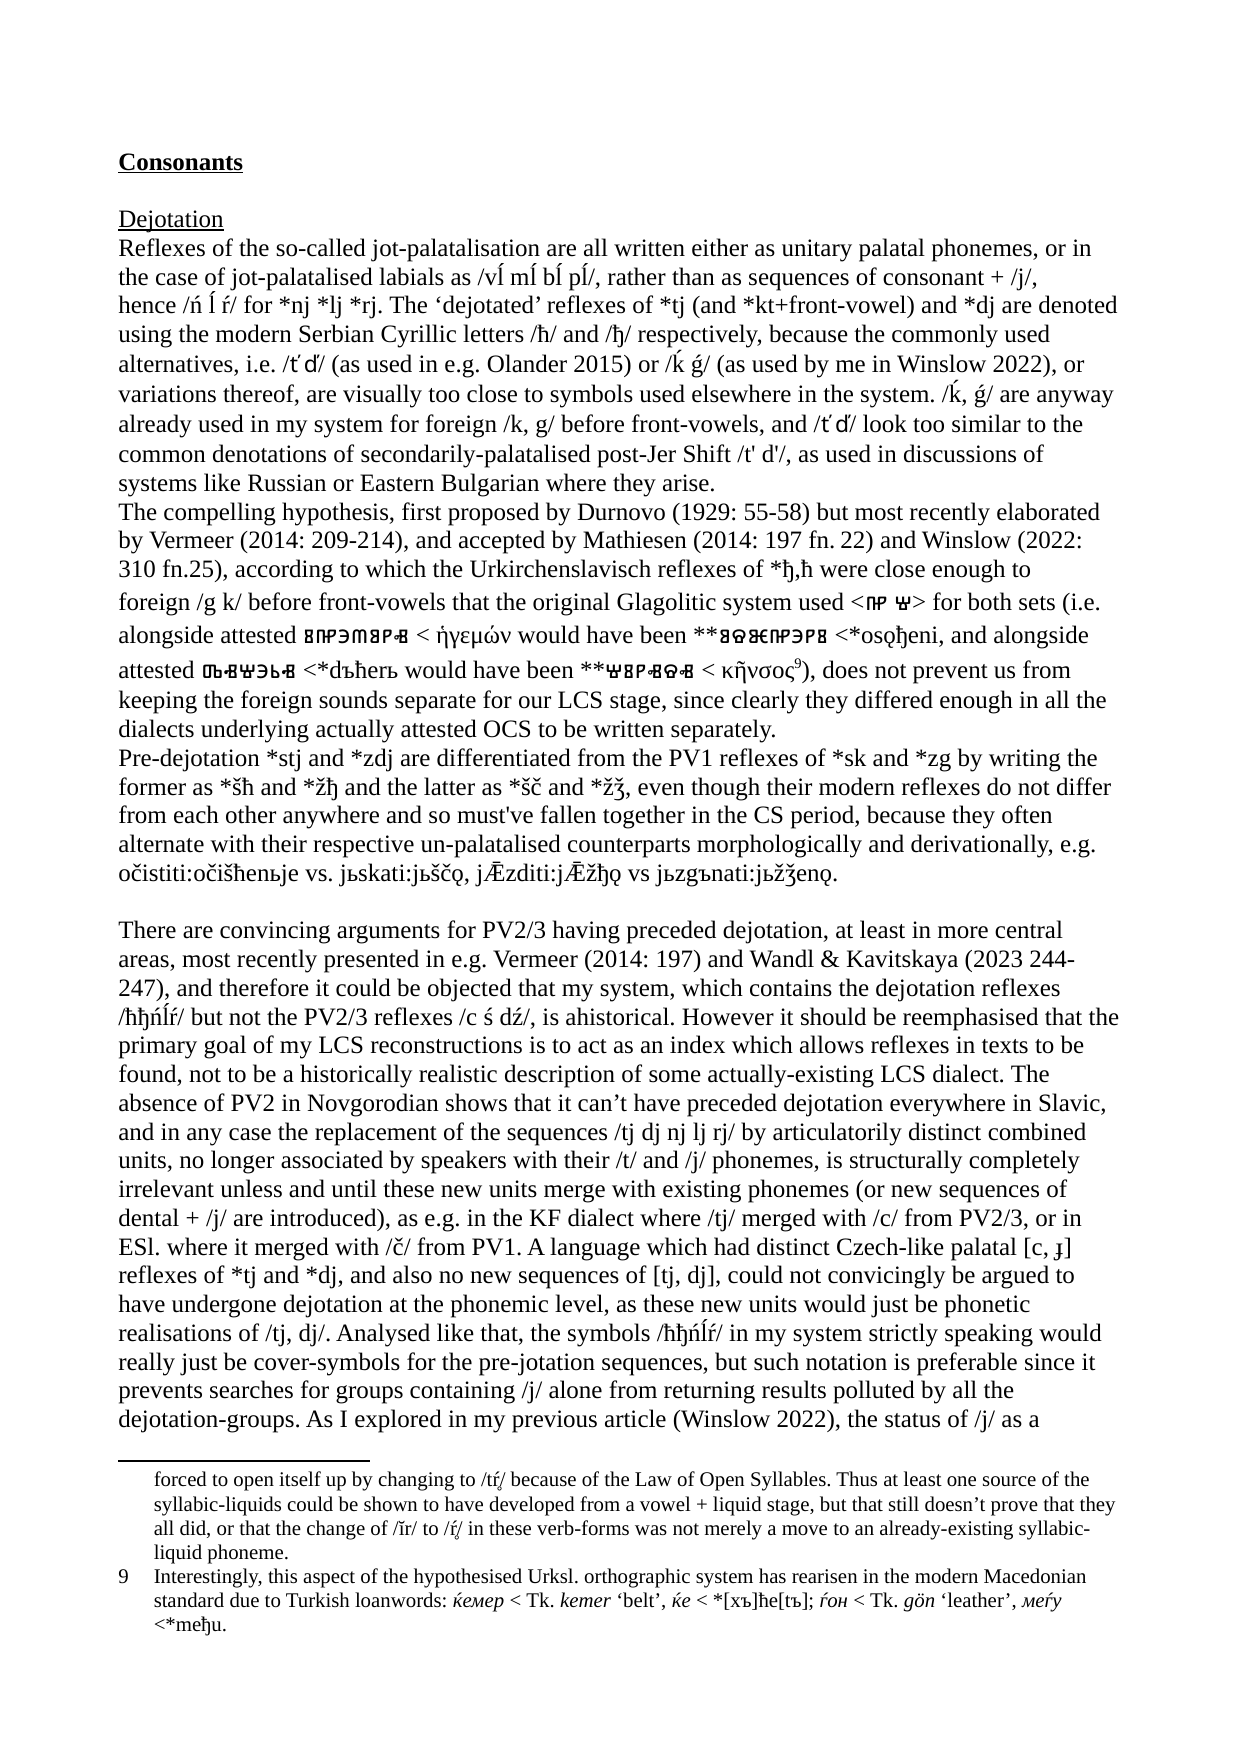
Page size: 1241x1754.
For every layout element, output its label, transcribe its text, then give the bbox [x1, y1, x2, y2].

text Pre-dejotation *stj and *zdj are differentiated from the PV1 reflexes of *sk and *zg by writing the former as *šћ and *žђ and the latter as *šč and *žǯ, even though their modern reflexes do not differ from each other anywhere and so must've fallen together in the CS period, because they often alternate with their respective un-palatalised counterparts morphologically and derivationally, e.g. očistiti:očišћenьje vs. jьskati:jьščǫ, jǢzditi:jǢžђǫ vs jьzgъnati:jьžǯenǫ. [118, 743, 1122, 887]
text Consonants [118, 147, 1122, 176]
text forced to open itself up by changing to /tŕ̥/ because of the Law of Open Syllables. Thus at least one source of the syllabic-liquids could be shown to have developed from a vowel + liquid stage, but that still doesn’t prove that they all did, or that the change of /ĭr/ to /ŕ̥/ in these verb-forms was not merely a move to an already-existing syllabic-liquid phoneme. [118, 1467, 1122, 1564]
text Interestingly, this aspect of the hypothesised Urksl. orthographic system has rearisen in the modern Macedonian standard due to Turkish loanwords: ќемер < Tk. kemer ‘belt’, ќе < *[xъ]ћe[tъ]; ѓон < Tk. gön ‘leather’, меѓу <*meђu. [118, 1564, 1122, 1636]
text The compelling hypothesis, first proposed by Durnovo (1929: 55-58) but most recently elaborated by Vermeer (2014: 209-214), and accepted by Mathiesen (2014: 197 fn. 22) and Winslow (2022: 310 fn.25), according to which the Urkirchenslavisch reflexes of *ђ,ћ were close enough to foreign /g k/ before front-vowels that the original Glagolitic system used <ⰼ ⱋ> for both sets (i.e. alongside attested ⰻⰼⰵⰿⱁⱀⱏ < ἡγεμών would have been **ⱁⱄⱘⰼⰵⱀⰻ <*osǫђeni, and alongside attested ⰴⱐⱋⰵⱃⱐ <*dъћerь would have been **ⱋⰻⱀⱏⱄⱏ < κῆνσος), does not prevent us from keeping the foreign sounds separate for our LCS stage, since clearly they differed enough in all the dialects underlying actually attested OCS to be written separately. [118, 497, 1122, 743]
text There are convincing arguments for PV2/3 having preceded dejotation, at least in more central areas, most recently presented in e.g. Vermeer (2014: 197) and Wandl & Kavitskaya (2023 244-247), and therefore it could be objected that my system, which contains the dejotation reflexes /ћђńĺŕ/ but not the PV2/3 reflexes /c ś dź/, is ahistorical. However it should be reemphasised that the primary goal of my LCS reconstructions is to act as an index which allows reflexes in texts to be found, not to be a historically realistic description of some actually-existing LCS dialect. The absence of PV2 in Novgorodian shows that it can’t have preceded dejotation everywhere in Slavic, and in any case the replacement of the sequences /tj dj nj lj rj/ by articulatorily distinct combined units, no longer associated by speakers with their /t/ and /j/ phonemes, is structurally completely irrelevant unless and until these new units merge with existing phonemes (or new sequences of dental + /j/ are introduced), as e.g. in the KF dialect where /tj/ merged with /c/ from PV2/3, or in ESl. where it merged with /č/ from PV1. A language which had distinct Czech-like palatal [c, ɟ] reflexes of *tj and *dj, and also no new sequences of [tj, dj], could not convicingly be argued to have undergone dejotation at the phonemic level, as these new units would just be phonetic realisations of /tj, dj/. Analysed like that, the symbols /ћђńĺŕ/ in my system strictly speaking would really just be cover-symbols for the pre-jotation sequences, but such notation is preferable since it prevents searches for groups containing /j/ alone from returning results polluted by all the dejotation-groups. As I explored in my previous article (Winslow 2022), the status of /j/ as a [118, 915, 1122, 1433]
text Reflexes of the so-called jot-palatalisation are all written either as unitary palatal phonemes, or in the case of jot-palatalised labials as /vĺ mĺ bĺ pĺ/, rather than as sequences of consonant + /j/, hence /ń ĺ ŕ/ for *nj *lj *rj. The ‘dejotated’ reflexes of *tj (and *kt+front-vowel) and *dj are denoted using the modern Serbian Cyrillic letters /ћ/ and /ђ/ respectively, because the commonly used alternatives, i.e. /ť ď/ (as used in e.g. Olander 2015) or /ḱ ǵ/ (as used by me in Winslow 2022), or variations thereof, are visually too close to symbols used elsewhere in the system. /ḱ, ǵ/ are anyway already used in my system for foreign /k, g/ before front-vowels, and /ť ď/ look too similar to the common denotations of secondarily-palatalised post-Jer Shift /t' d'/, as used in discussions of systems like Russian or Eastern Bulgarian where they arise. [118, 233, 1122, 497]
text Dejotation [118, 204, 1122, 233]
